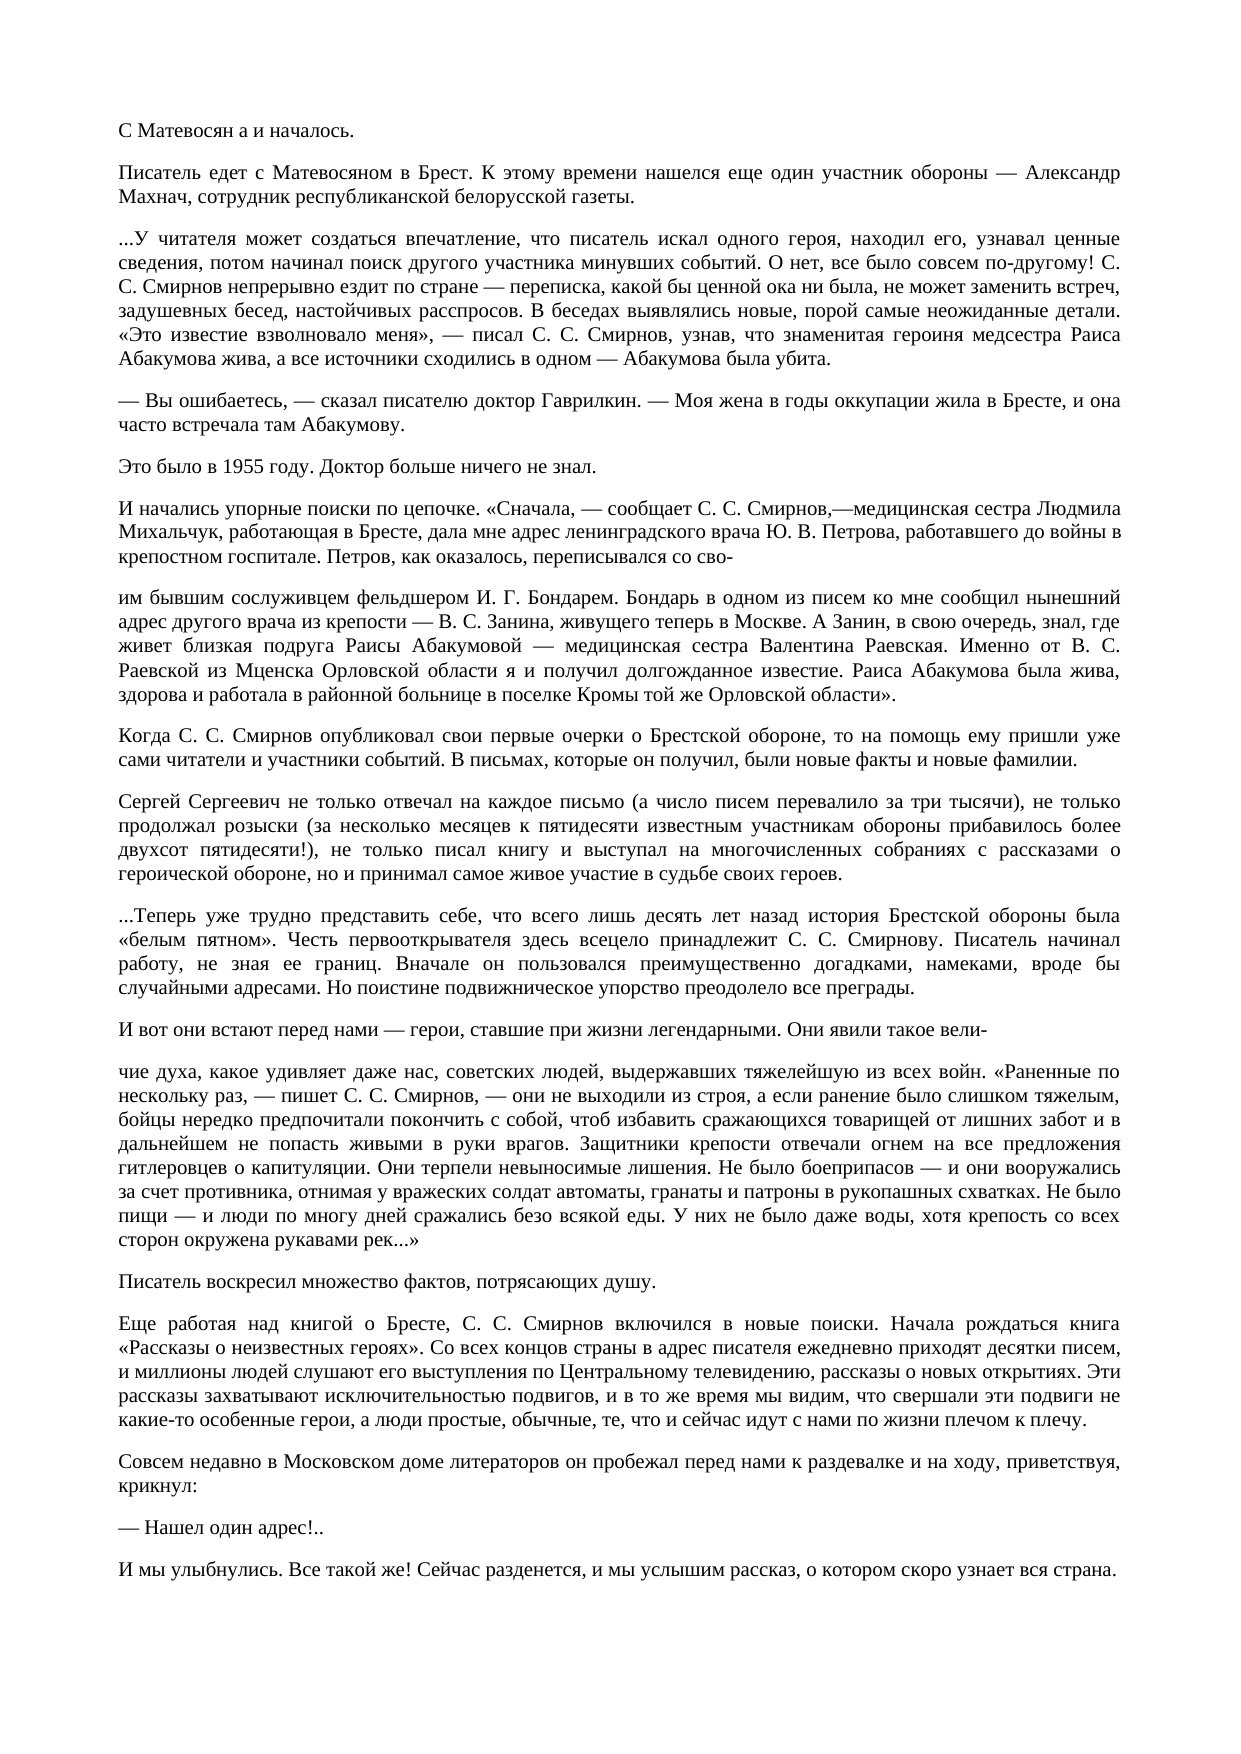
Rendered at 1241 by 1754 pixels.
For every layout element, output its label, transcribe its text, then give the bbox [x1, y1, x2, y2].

text им бывшим сослуживцем фельдшером И. Г. Бондарем. Бондарь в одном из писем ко мне сообщил нынешний адрес другого врача из крепости — В. С. Занина, живущего теперь в Москве. А Занин, в свою очередь, знал, где живет близкая подруга Раисы Абакумовой — медицинская сестра Валентина Раевская. Именно от В. С. Раевской из Мценска Орловской области я и получил долгожданное известие. Раиса Абакумова была жива, здорова и работала в районной больнице в поселке Кромы той же Орловской области». [118, 585, 1122, 706]
text И вот они встают перед нами — герои, ставшие при жизни легендарными. Они явили такое вели- [118, 1017, 1122, 1041]
text Совсем недавно в Московском доме литераторов он пробежал перед нами к раздевалке и на ходу, приветствуя, крикнул: [118, 1449, 1122, 1497]
text Писатель едет с Матевосяном в Брест. К этому времени нашелся еще один участник обороны — Александр Махнач, сотрудник республиканской белорусской газеты. [118, 160, 1122, 208]
text чие духа, какое удивляет даже нас, советских людей, выдержавших тяжелейшую из всех войн. «Раненные по нескольку раз, — пишет С. С. Смирнов, — они не выходили из строя, а если ранение было слишком тяжелым, бойцы нередко предпочитали покончить с собой, чтоб избавить сражающихся товарищей от лишних забот и в дальнейшем не попасть живыми в руки врагов. Защитники крепости отвечали огнем на все предложения гитлеровцев о капитуляции. Они терпели невыносимые лишения. Не было боеприпасов — и они вооружались за счет противника, отнимая у вражеских солдат автоматы, гранаты и патроны в рукопашных схватках. Не было пищи — и люди по многу дней сражались безо всякой еды. У них не было даже воды, хотя крепость со всех сторон окружена рукавами рек...» [118, 1059, 1122, 1251]
text И начались упорные поиски по цепочке. «Сначала, — сообщает С. С. Смирнов,—медицинская сестра Людмила Михальчук, работающая в Бресте, дала мне адрес ленинградского врача Ю. В. Петрова, работавшего до войны в крепостном госпитале. Петров, как оказалось, переписывался со сво- [118, 495, 1122, 568]
text С Матевосян а и началось. [118, 118, 1122, 142]
text — Нашел один адрес!.. [118, 1515, 1122, 1539]
text Сергей Сергеевич не только отвечал на каждое письмо (а число писем перевалило за три тысячи), не только продолжал розыски (за несколько месяцев к пятидесяти известным участникам обороны прибавилось более двухсот пятидесяти!), не только писал книгу и выступал на многочисленных собраниях с рассказами о героической обороне, но и принимал самое живое участие в судьбе своих героев. [118, 789, 1122, 885]
text ...Теперь уже трудно представить себе, что всего лишь десять лет назад история Брестской обороны была «белым пятном». Честь первооткрывателя здесь всецело принадлежит С. С. Смирнову. Писатель начинал работу, не зная ее границ. Вначале он пользовался преимущественно догадками, намеками, вроде бы случайными адресами. Но поистине подвижническое упорство преодолело все преграды. [118, 903, 1122, 999]
text Еще работая над книгой о Бресте, С. С. Смирнов включился в новые поиски. Начала рождаться книга «Рассказы о неизвестных героях». Со всех концов страны в адрес писателя ежедневно приходят десятки писем, и миллионы людей слушают его выступления по Центральному телевидению, рассказы о новых открытиях. Эти рассказы захватывают исключительностью подвигов, и в то же время мы видим, что свершали эти подвиги не какие-то особенные герои, а люди простые, обычные, те, что и сейчас идут с нами по жизни плечом к плечу. [118, 1311, 1122, 1431]
text ...У читателя может создаться впечатление, что писатель искал одного героя, находил его, узнавал ценные сведения, потом начинал поиск другого участника минувших событий. О нет, все было совсем по-другому! С. С. Смирнов непрерывно ездит по стране — переписка, какой бы ценной ока ни была, не может заменить встреч, задушевных бесед, настойчивых расспросов. В беседах выявлялись новые, порой самые неожиданные детали. «Это известие взволновало меня», — писал С. С. Смирнов, узнав, что знаменитая героиня медсестра Раиса Абакумова жива, а все источники сходились в одном — Абакумова была убита. [118, 226, 1122, 370]
text Это было в 1955 году. Доктор больше ничего не знал. [118, 454, 1122, 478]
text Писатель воскресил множество фактов, потрясающих душу. [118, 1269, 1122, 1293]
text И мы улыбнулись. Все такой же! Сейчас разденется, и мы услышим рассказ, о котором скоро узнает вся страна. [118, 1556, 1122, 1581]
text Когда С. С. Смирнов опубликовал свои первые очерки о Брестской обороне, то на помощь ему пришли уже сами читатели и участники событий. В письмах, которые он получил, были новые факты и новые фамилии. [118, 723, 1122, 771]
text — Вы ошибаетесь, — сказал писателю доктор Гаврилкин. — Моя жена в годы оккупации жила в Бресте, и она часто встречала там Абакумову. [118, 388, 1122, 436]
